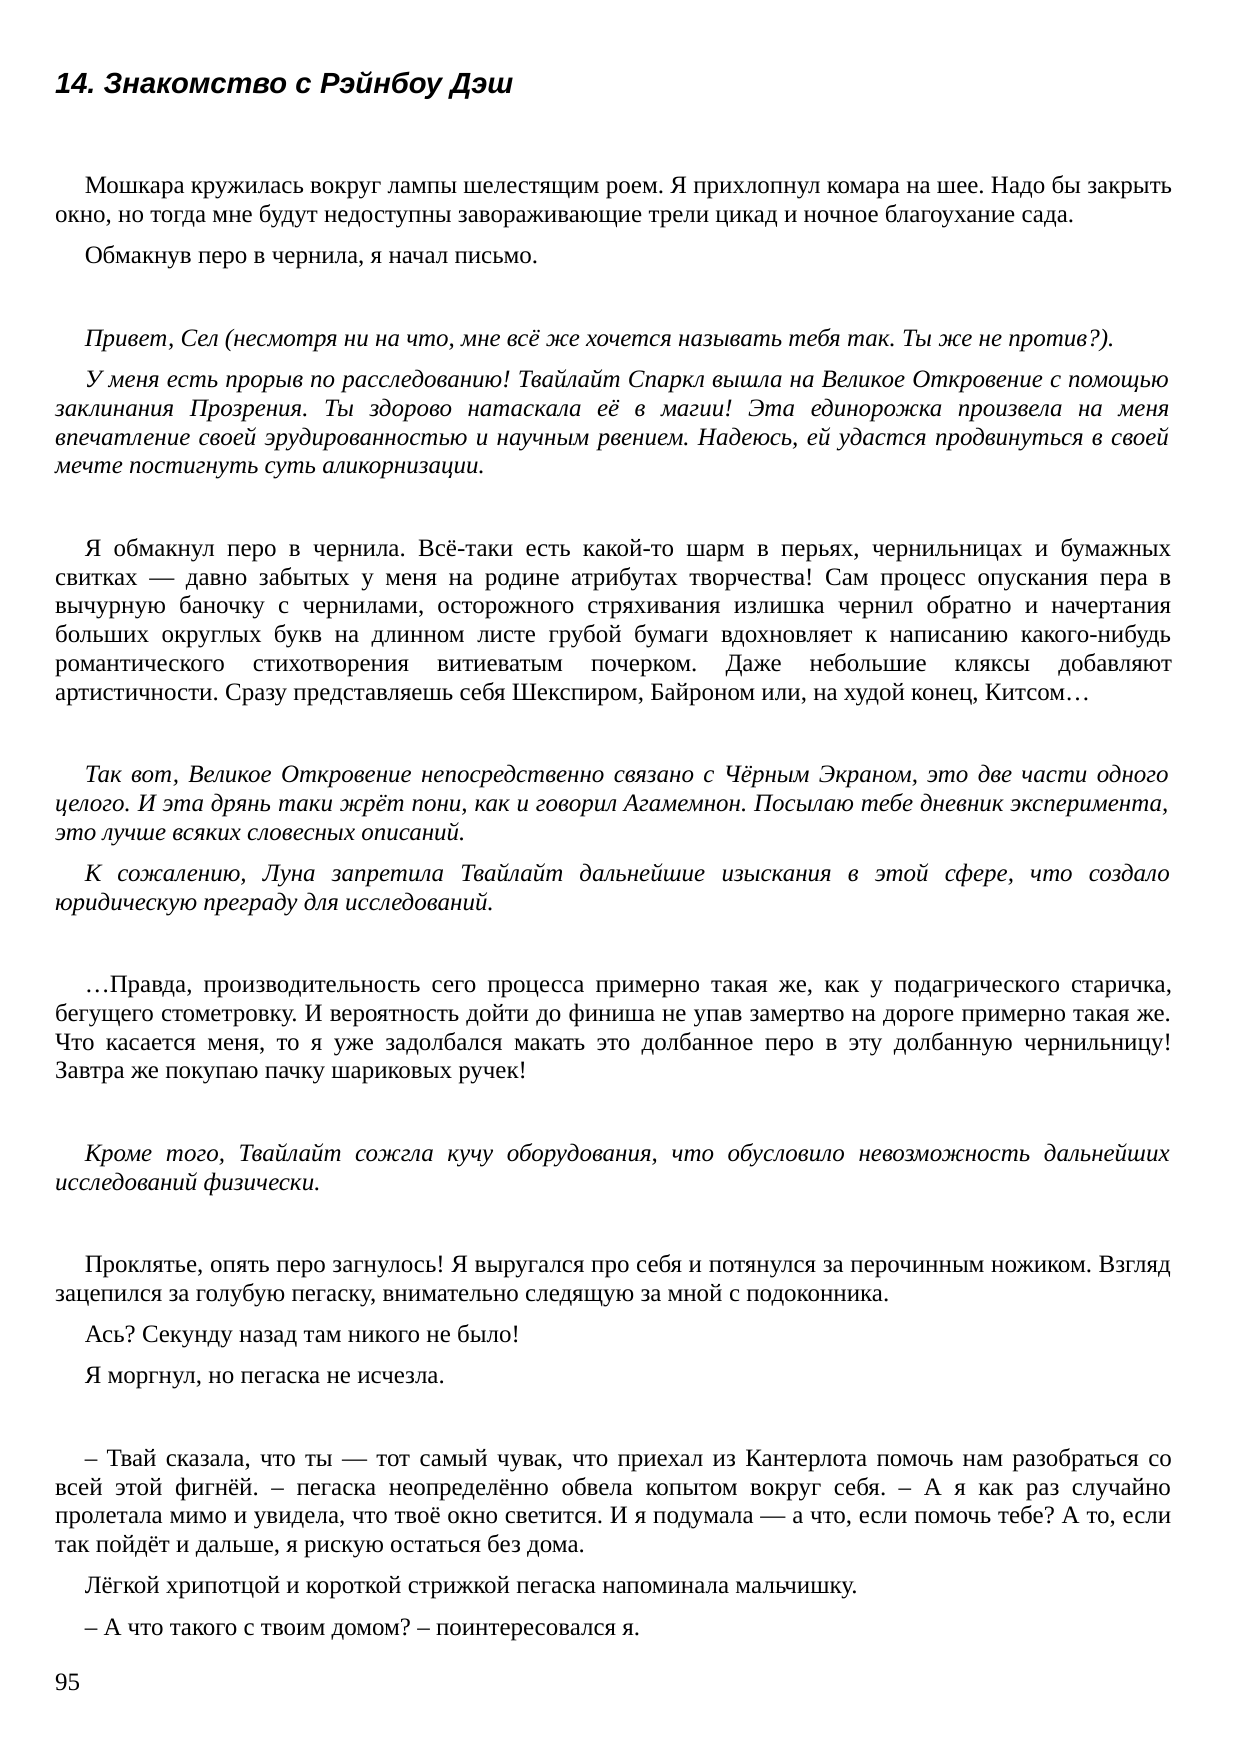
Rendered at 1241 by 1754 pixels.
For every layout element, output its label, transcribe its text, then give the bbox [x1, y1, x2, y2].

text У меня есть прорыв по расследованию! Твайлайт Спаркл вышла на Великое Откровение с помощью заклинания Прозрения. Ты здорово натаскала её в магии! Эта единорожка произвела на меня впечатление своей эрудированностью и научным рвением. Надеюсь, ей удастся продвинуться в своей мечте постигнуть суть аликорнизации. [55, 364, 1173, 479]
text Кроме того, Твайлайт сожгла кучу оборудования, что обусловило невозможность дальнейших исследований физически. [55, 1138, 1173, 1196]
text Лёгкой хрипотцой и короткой стрижкой пегаска напоминала мальчишку. [55, 1571, 1173, 1599]
text Проклятье, опять перо загнулось! Я выругался про себя и потянулся за перочинным ножиком. Взгляд зацепился за голубую пегаску, внимательно следящую за мной с подоконника. [55, 1249, 1173, 1307]
text …Правда, производительность сего процесса примерно такая же, как у подагрического старичка, бегущего стометровку. И вероятность дойти до финиша не упав замертво на дороге примерно такая же. Что касается меня, то я уже задолбался макать это долбанное перо в эту долбанную чернильницу! Завтра же покупаю пачку шариковых ручек! [55, 969, 1173, 1084]
text К сожалению, Луна запретила Твайлайт дальнейшие изыскания в этой сфере, что создало юридическую преграду для исследований. [55, 858, 1173, 916]
text – Твай сказала, что ты — тот самый чувак, что приехал из Кантерлота помочь нам разобраться со всей этой фигнёй. – пегаска неопределённо обвела копытом вокруг себя. – А я как раз случайно пролетала мимо и увидела, что твоё окно светится. И я подумала — а что, если помочь тебе? А то, если так пойдёт и дальше, я рискую остаться без дома. [55, 1443, 1173, 1558]
text Мошкара кружилась вокруг лампы шелестящим роем. Я прихлопнул комара на шее. Надо бы закрыть окно, но тогда мне будут недоступны завораживающие трели цикад и ночное благоухание сада. [55, 171, 1173, 228]
text Я обмакнул перо в чернила. Всё-таки есть какой-то шарм в перьях, чернильницах и бумажных свитках — давно забытых у меня на родине атрибутах творчества! Сам процесс опускания пера в вычурную баночку с чернилами, осторожного стряхивания излишка чернил обратно и начертания больших округлых букв на длинном листе грубой бумаги вдохновляет к написанию какого-нибудь романтического стихотворения витиеватым почерком. Даже небольшие кляксы добавляют артистичности. Сразу представляешь себя Шекспиром, Байроном или, на худой конец, Китсом… [55, 533, 1173, 706]
text Ась? Секунду назад там никого не было! [55, 1319, 1173, 1348]
text – А что такого с твоим домом? – поинтересовался я. [55, 1612, 1173, 1641]
text Так вот, Великое Откровение непосредственно связано с Чёрным Экраном, это две части одного целого. И эта дрянь таки жрёт пони, как и говорил Агамемнон. Посылаю тебе дневник эксперимента, это лучше всяких словесных описаний. [55, 759, 1173, 846]
text Я моргнул, но пегаска не исчезла. [55, 1361, 1173, 1389]
text Обмакнув перо в чернила, я начал письмо. [55, 241, 1173, 269]
subtitle 14. Знакомство с Рэйнбоу Дэш [55, 66, 1173, 99]
text Привет, Сел (несмотря ни на что, мне всё же хочется называть тебя так. Ты же не против?). [55, 323, 1173, 352]
